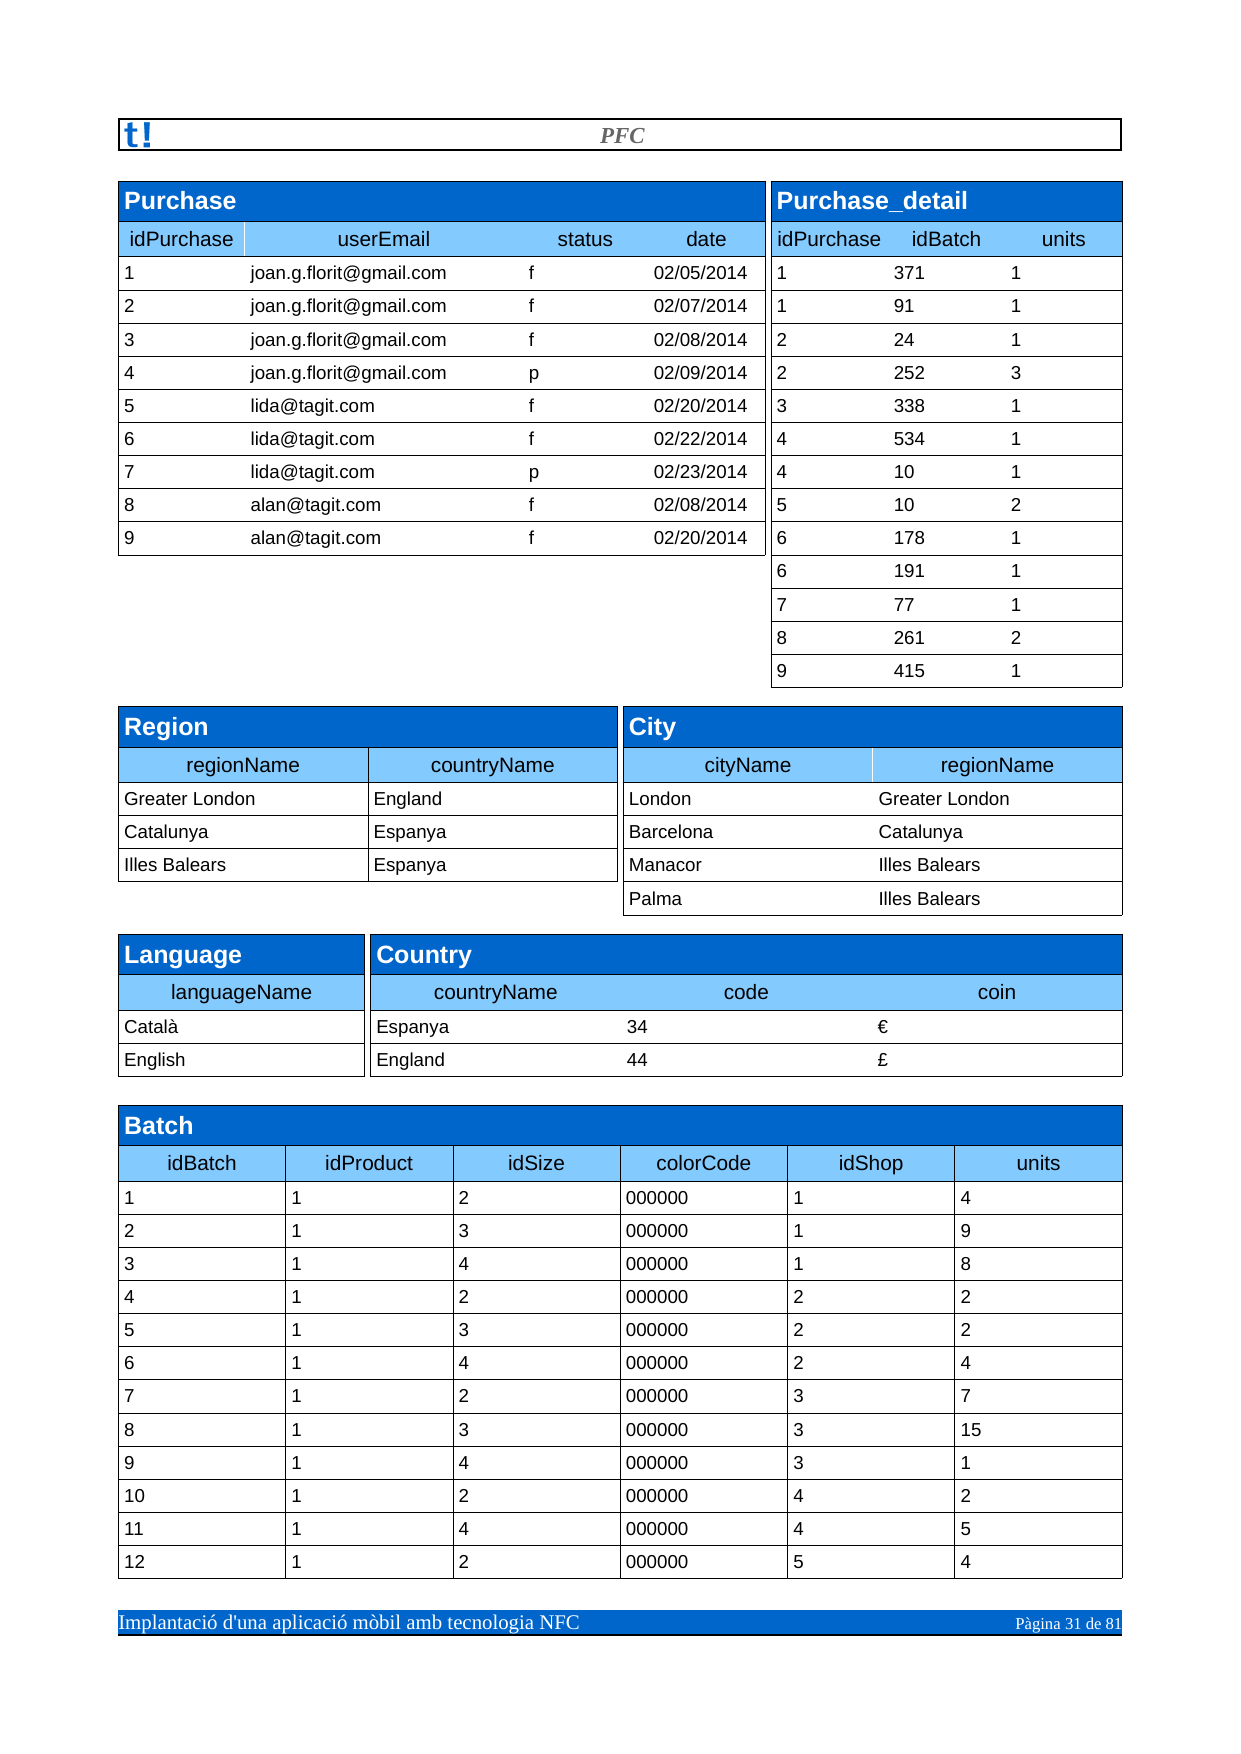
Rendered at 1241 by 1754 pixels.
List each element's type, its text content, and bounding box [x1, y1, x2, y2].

table_cell date [648, 222, 765, 256]
table_cell idShop [788, 1146, 954, 1181]
table_cell 2 [119, 291, 244, 323]
table_cell 000000 [621, 1248, 787, 1280]
table_cell 2 [772, 324, 888, 356]
table_cell 1 [1005, 291, 1122, 323]
table_cell 000000 [621, 1513, 787, 1545]
table_cell 6 [119, 423, 244, 455]
table_cell 261 [888, 622, 1005, 654]
table_cell 000000 [621, 1546, 787, 1578]
table_cell 5 [788, 1546, 954, 1578]
table_cell f [523, 324, 648, 356]
table_cell 9 [119, 522, 244, 554]
table_cell 4 [955, 1546, 1122, 1578]
table_cell 1 [1005, 390, 1122, 422]
table_cell f [523, 489, 648, 521]
table_cell 3 [1005, 357, 1122, 389]
table_cell 371 [888, 257, 1005, 289]
table_cell 4 [955, 1347, 1122, 1379]
table_header Country [371, 935, 1122, 974]
table_cell 1 [286, 1182, 453, 1214]
table_cell 10 [888, 456, 1005, 488]
table_cell 8 [772, 622, 888, 654]
table_cell Greater London [119, 783, 368, 815]
table_cell alan@tagit.com [245, 489, 523, 521]
table_cell 15 [955, 1414, 1122, 1446]
table_header City [624, 707, 1122, 747]
table_cell 2 [788, 1347, 954, 1379]
table_cell Catalunya [873, 816, 1122, 848]
table_cell status [523, 222, 648, 256]
table_cell lida@tagit.com [245, 390, 523, 422]
table_cell 1 [286, 1380, 453, 1412]
table_cell 6 [772, 522, 888, 554]
picture [123, 121, 151, 148]
table_cell 3 [119, 1248, 285, 1280]
table_cell 2 [119, 1215, 285, 1247]
table_cell 11 [119, 1513, 285, 1545]
table_cell 000000 [621, 1380, 787, 1412]
table_cell alan@tagit.com [245, 522, 523, 554]
table_cell 178 [888, 522, 1005, 554]
table_cell f [523, 257, 648, 289]
table_cell 000000 [621, 1182, 787, 1214]
table_cell 20/02/2014 [648, 390, 765, 422]
table_cell f [523, 423, 648, 455]
table_cell 4 [454, 1513, 620, 1545]
table_cell joan.g.florit@gmail.com [245, 357, 523, 389]
table_cell 1 [286, 1281, 453, 1313]
table_cell 000000 [621, 1347, 787, 1379]
table_cell coin [871, 975, 1122, 1010]
table_cell 5 [772, 489, 888, 521]
table_cell countryName [369, 748, 617, 782]
table_cell f [523, 522, 648, 554]
table_cell 2 [1005, 489, 1122, 521]
table_cell 2 [955, 1314, 1122, 1346]
table_cell 24 [888, 324, 1005, 356]
table_cell 5 [119, 390, 244, 422]
table_cell 3 [772, 390, 888, 422]
table_cell 2 [955, 1480, 1122, 1512]
table_cell 191 [888, 556, 1005, 588]
table_cell 2 [454, 1480, 620, 1512]
table_header Purchase_detail [772, 182, 1122, 221]
table_cell London [624, 783, 872, 815]
table_cell 1 [119, 257, 244, 289]
table_cell € [871, 1011, 1122, 1043]
table_cell p [523, 357, 648, 389]
table_cell 08/02/2014 [648, 489, 765, 521]
table_cell 4 [454, 1447, 620, 1479]
table_cell idProduct [286, 1146, 453, 1181]
table_cell 1 [286, 1347, 453, 1379]
table_cell 000000 [621, 1447, 787, 1479]
table_cell idPurchase [119, 222, 244, 256]
table_cell 08/02/2014 [648, 324, 765, 356]
table_cell units [1005, 222, 1122, 256]
table_cell 9 [955, 1215, 1122, 1247]
table_cell Palma [624, 882, 872, 914]
table_cell regionName [119, 748, 368, 782]
table_cell joan.g.florit@gmail.com [245, 291, 523, 323]
table_cell 3 [119, 324, 244, 356]
table_cell 8 [955, 1248, 1122, 1280]
table_cell 415 [888, 655, 1005, 687]
table_cell 5 [955, 1513, 1122, 1545]
table_header Region [119, 707, 617, 747]
table_cell Barcelona [624, 816, 872, 848]
table_cell Manacor [624, 849, 872, 881]
table_cell Illes Balears [119, 849, 368, 881]
table_cell 2 [1005, 622, 1122, 654]
table_cell lida@tagit.com [245, 423, 523, 455]
table_cell idBatch [888, 222, 1005, 256]
table_header Batch [119, 1106, 1122, 1145]
table_cell 1 [772, 291, 888, 323]
table_cell England [371, 1044, 621, 1076]
table_cell 3 [788, 1447, 954, 1479]
table_cell idBatch [119, 1146, 285, 1181]
table_cell 1 [1005, 257, 1122, 289]
table_cell colorCode [621, 1146, 787, 1181]
table_cell languageName [119, 975, 364, 1010]
table_cell 1 [286, 1314, 453, 1346]
table_cell f [523, 390, 648, 422]
table_cell 1 [286, 1546, 453, 1578]
table_cell 4 [772, 456, 888, 488]
table_cell 10 [888, 489, 1005, 521]
table_header Language [119, 935, 364, 974]
table_cell 4 [955, 1182, 1122, 1214]
table_cell 2 [454, 1281, 620, 1313]
table_cell 1 [955, 1447, 1122, 1479]
table_cell units [955, 1146, 1122, 1181]
table_cell 1 [788, 1182, 954, 1214]
table_cell 3 [454, 1414, 620, 1446]
table_cell 9 [119, 1447, 285, 1479]
table_cell 2 [788, 1314, 954, 1346]
table_cell 10 [119, 1480, 285, 1512]
table_cell 1 [1005, 423, 1122, 455]
table_cell 000000 [621, 1414, 787, 1446]
table_cell 8 [119, 1414, 285, 1446]
table_cell 000000 [621, 1281, 787, 1313]
table_cell 05/02/2014 [648, 257, 765, 289]
table_cell 7 [955, 1380, 1122, 1412]
table_cell regionName [873, 748, 1122, 782]
table_cell idSize [454, 1146, 620, 1181]
table_cell joan.g.florit@gmail.com [245, 324, 523, 356]
table_cell Català [119, 1011, 364, 1043]
table_cell England [369, 783, 617, 815]
table_cell 2 [454, 1182, 620, 1214]
table_cell 44 [621, 1044, 871, 1076]
table_cell Illes Balears [873, 882, 1122, 914]
table_header Purchase [119, 182, 765, 221]
table_cell countryName [371, 975, 621, 1010]
table_cell 91 [888, 291, 1005, 323]
table_cell 3 [788, 1414, 954, 1446]
table_cell £ [871, 1044, 1122, 1076]
table_cell 000000 [621, 1480, 787, 1512]
table_cell 1 [286, 1513, 453, 1545]
table_cell 4 [119, 1281, 285, 1313]
table_cell 6 [119, 1347, 285, 1379]
table_cell 4 [454, 1347, 620, 1379]
table_cell 1 [1005, 655, 1122, 687]
table_cell 7 [772, 589, 888, 621]
table_cell 2 [788, 1281, 954, 1313]
table_cell 4 [119, 357, 244, 389]
table_cell 09/02/2014 [648, 357, 765, 389]
table_cell 2 [772, 357, 888, 389]
table_cell 1 [119, 1182, 285, 1214]
table_cell 4 [454, 1248, 620, 1280]
table_cell English [119, 1044, 364, 1076]
table_cell p [523, 456, 648, 488]
table_cell 23/02/2014 [648, 456, 765, 488]
table_cell 1 [286, 1248, 453, 1280]
table_cell 34 [621, 1011, 871, 1043]
table_cell userEmail [245, 222, 523, 256]
table_cell Espanya [369, 849, 617, 881]
table_cell Greater London [873, 783, 1122, 815]
table_cell 1 [286, 1414, 453, 1446]
table_cell 1 [788, 1215, 954, 1247]
table_cell Espanya [371, 1011, 621, 1043]
table_cell Espanya [369, 816, 617, 848]
table_cell 1 [772, 257, 888, 289]
table_cell 4 [772, 423, 888, 455]
table_cell 2 [955, 1281, 1122, 1313]
table_cell 534 [888, 423, 1005, 455]
table_cell 12 [119, 1546, 285, 1578]
table_cell Illes Balears [873, 849, 1122, 881]
table_cell 7 [119, 456, 244, 488]
table_cell 1 [286, 1215, 453, 1247]
table_cell 1 [1005, 589, 1122, 621]
table_cell 000000 [621, 1314, 787, 1346]
table_cell 2 [454, 1380, 620, 1412]
table_cell 1 [1005, 324, 1122, 356]
table_cell idPurchase [772, 222, 888, 256]
table_cell Catalunya [119, 816, 368, 848]
table_cell f [523, 291, 648, 323]
table_cell 8 [119, 489, 244, 521]
table_cell 4 [788, 1513, 954, 1545]
table_cell 6 [772, 556, 888, 588]
table_cell 1 [286, 1480, 453, 1512]
table_cell 9 [772, 655, 888, 687]
table_cell 2 [454, 1546, 620, 1578]
table_cell 7 [119, 1380, 285, 1412]
table_cell cityName [624, 748, 872, 782]
table_cell 22/02/2014 [648, 423, 765, 455]
table_cell 252 [888, 357, 1005, 389]
table_cell 07/02/2014 [648, 291, 765, 323]
table_cell 1 [1005, 456, 1122, 488]
table_cell 3 [454, 1314, 620, 1346]
table_cell 77 [888, 589, 1005, 621]
table_cell 000000 [621, 1215, 787, 1247]
table_cell 3 [788, 1380, 954, 1412]
table_cell 1 [1005, 522, 1122, 554]
table_cell 338 [888, 390, 1005, 422]
table_cell 3 [454, 1215, 620, 1247]
table_cell lida@tagit.com [245, 456, 523, 488]
table_cell joan.g.florit@gmail.com [245, 257, 523, 289]
table_cell 1 [1005, 556, 1122, 588]
table_cell 1 [286, 1447, 453, 1479]
table_cell 5 [119, 1314, 285, 1346]
table_cell 20/02/2014 [648, 522, 765, 554]
table_cell 1 [788, 1248, 954, 1280]
table_cell code [621, 975, 871, 1010]
table_cell 4 [788, 1480, 954, 1512]
